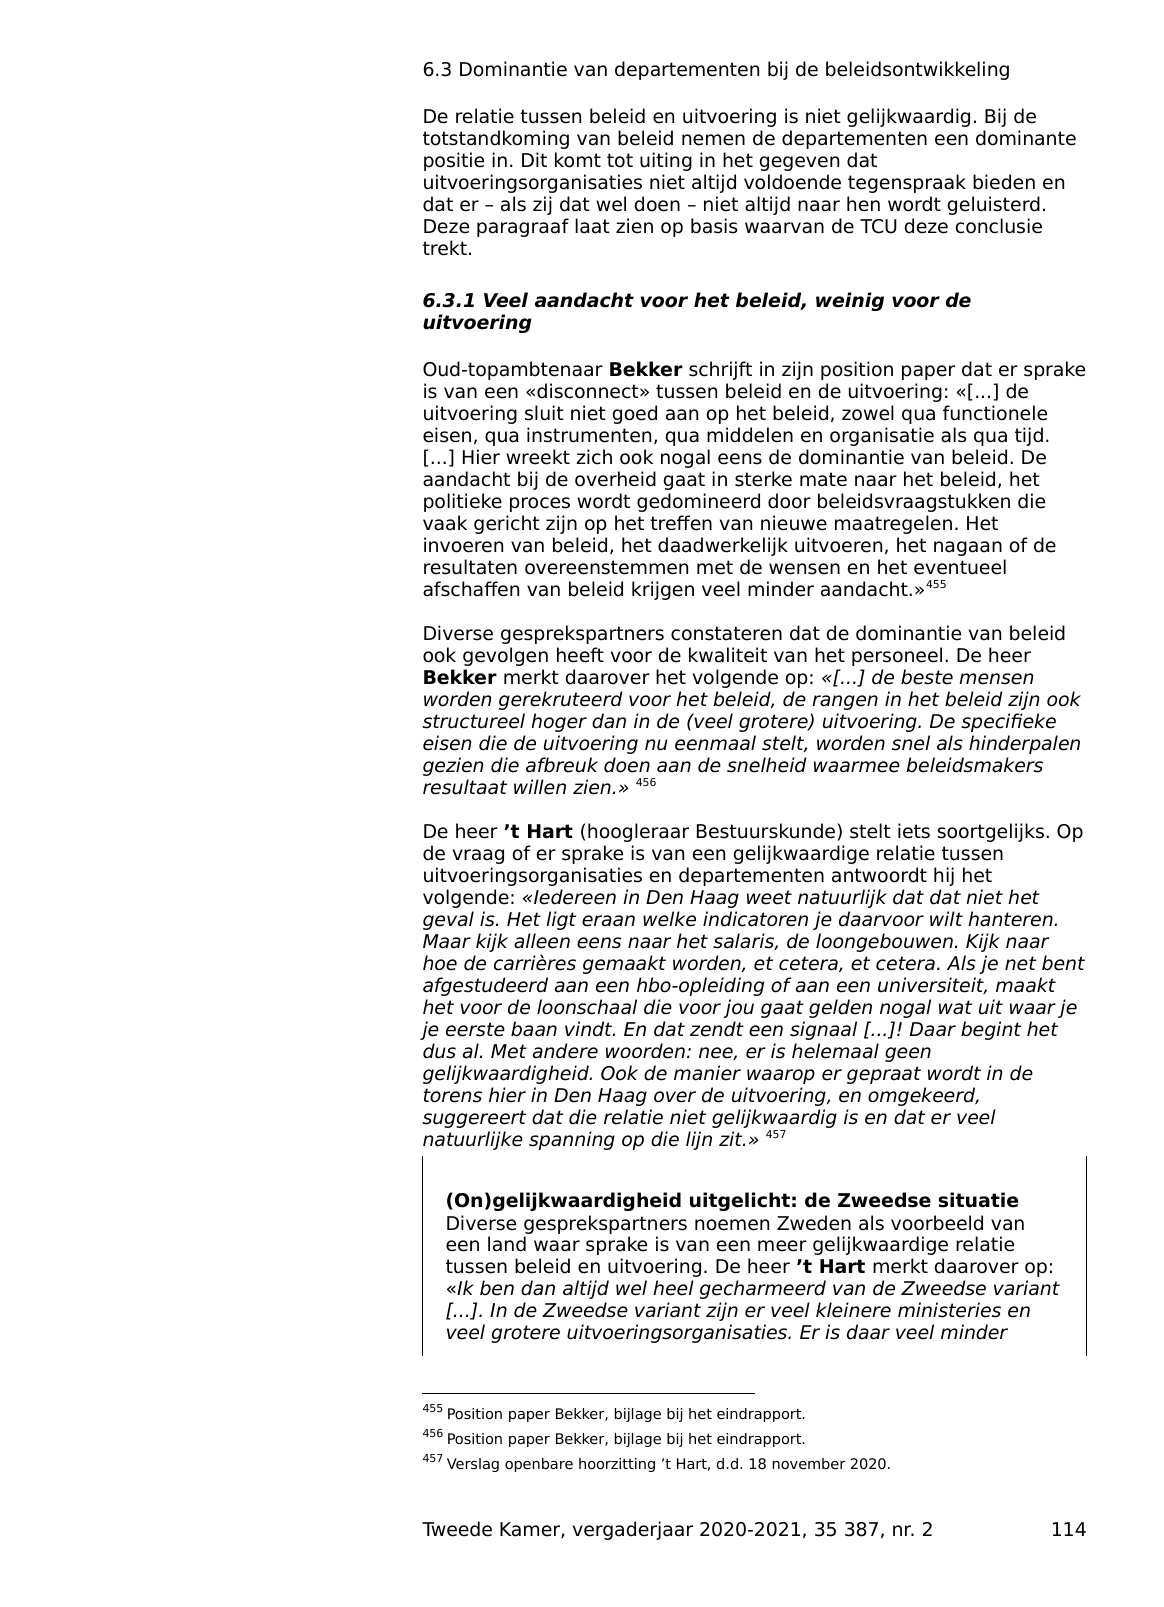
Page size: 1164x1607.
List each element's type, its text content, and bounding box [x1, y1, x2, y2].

subtitle 6.3.1 Veel aandacht voor het beleid, weinig voor de uitvoering [422, 290, 1087, 334]
text De heer ’t Hart (hoogleraar Bestuurskunde) stelt iets soortgelijks. Op de vraag of er sprake is van een gelijkwaardige relatie tussen uitvoeringsorganisaties en departementen antwoordt hij het volgende: «Iedereen in Den Haag weet natuurlijk dat dat niet het geval is. Het ligt eraan welke indicatoren je daarvoor wilt hanteren. Maar kijk alleen eens naar het salaris, de loongebouwen. Kijk naar hoe de carrières gemaakt worden, et cetera, et cetera. Als je net bent afgestudeerd aan een hbo-opleiding of aan een universiteit, maakt het voor de loonschaal die voor jou gaat gelden nogal wat uit waar je je eerste baan vindt. En dat zendt een signaal [...]! Daar begint het dus al. Met andere woorden: nee, er is helemaal geen gelijkwaardigheid. Ook de manier waarop er gepraat wordt in de torens hier in Den Haag over de uitvoering, en omgekeerd, suggereert dat die relatie niet gelijkwaardig is en dat er veel natuurlijke spanning op die lijn zit.» [422, 821, 1087, 1151]
text Position paper Bekker, bijlage bij het eindrapport. [422, 1402, 1087, 1424]
text Position paper Bekker, bijlage bij het eindrapport. [422, 1427, 1087, 1449]
subtitle 6.3 Dominantie van departementen bij de beleidsontwikkeling [422, 59, 1087, 81]
text Oud-topambtenaar Bekker schrijft in zijn position paper dat er sprake is van een «disconnect» tussen beleid en de uitvoering: «[...] de uitvoering sluit niet goed aan op het beleid, zowel qua functionele eisen, qua instrumenten, qua middelen en organisatie als qua tijd. [...] Hier wreekt zich ook nogal eens de dominantie van beleid. De aandacht bij de overheid gaat in sterke mate naar het beleid, het politieke proces wordt gedomineerd door beleidsvraagstukken die vaak gericht zijn op het treffen van nieuwe maatregelen. Het invoeren van beleid, het daadwerkelijk uitvoeren, het nagaan of de resultaten overeenstemmen met de wensen en het eventueel afschaffen van beleid krijgen veel minder aandacht.» [422, 359, 1087, 601]
text Diverse gesprekspartners constateren dat de dominantie van beleid ook gevolgen heeft voor de kwaliteit van het personeel. De heer Bekker merkt daarover het volgende op: «[...] de beste mensen worden gerekruteerd voor het beleid, de rangen in het beleid zijn ook structureel hoger dan in de (veel grotere) uitvoering. De specifieke eisen die de uitvoering nu eenmaal stelt, worden snel als hinderpalen gezien die afbreuk doen aan de snelheid waarmee beleidsmakers resultaat willen zien.» [422, 623, 1087, 799]
table_header (On)gelijkwaardigheid uitgelicht: de Zweedse situatie Diverse gesprekspartners noemen Zweden als voorbeeld van een land waar sprake is van een meer gelijkwaardige relatie tussen beleid en uitvoering. De heer ’t Hart merkt daarover op: «Ik ben dan altijd wel heel gecharmeerd van de Zweedse variant [...]. In de Zweedse variant zijn er veel kleinere ministeries en veel grotere uitvoeringsorganisaties. Er is daar veel minder [423, 1156, 1086, 1356]
text De relatie tussen beleid en uitvoering is niet gelijkwaardig. Bij de totstandkoming van beleid nemen de departementen een dominante positie in. Dit komt tot uiting in het gegeven dat uitvoeringsorganisaties niet altijd voldoende tegenspraak bieden en dat er – als zij dat wel doen – niet altijd naar hen wordt geluisterd. Deze paragraaf laat zien op basis waarvan de TCU deze conclusie trekt. [422, 106, 1087, 260]
text Verslag openbare hoorzitting ’t Hart, d.d. 18 november 2020. [422, 1452, 1087, 1474]
